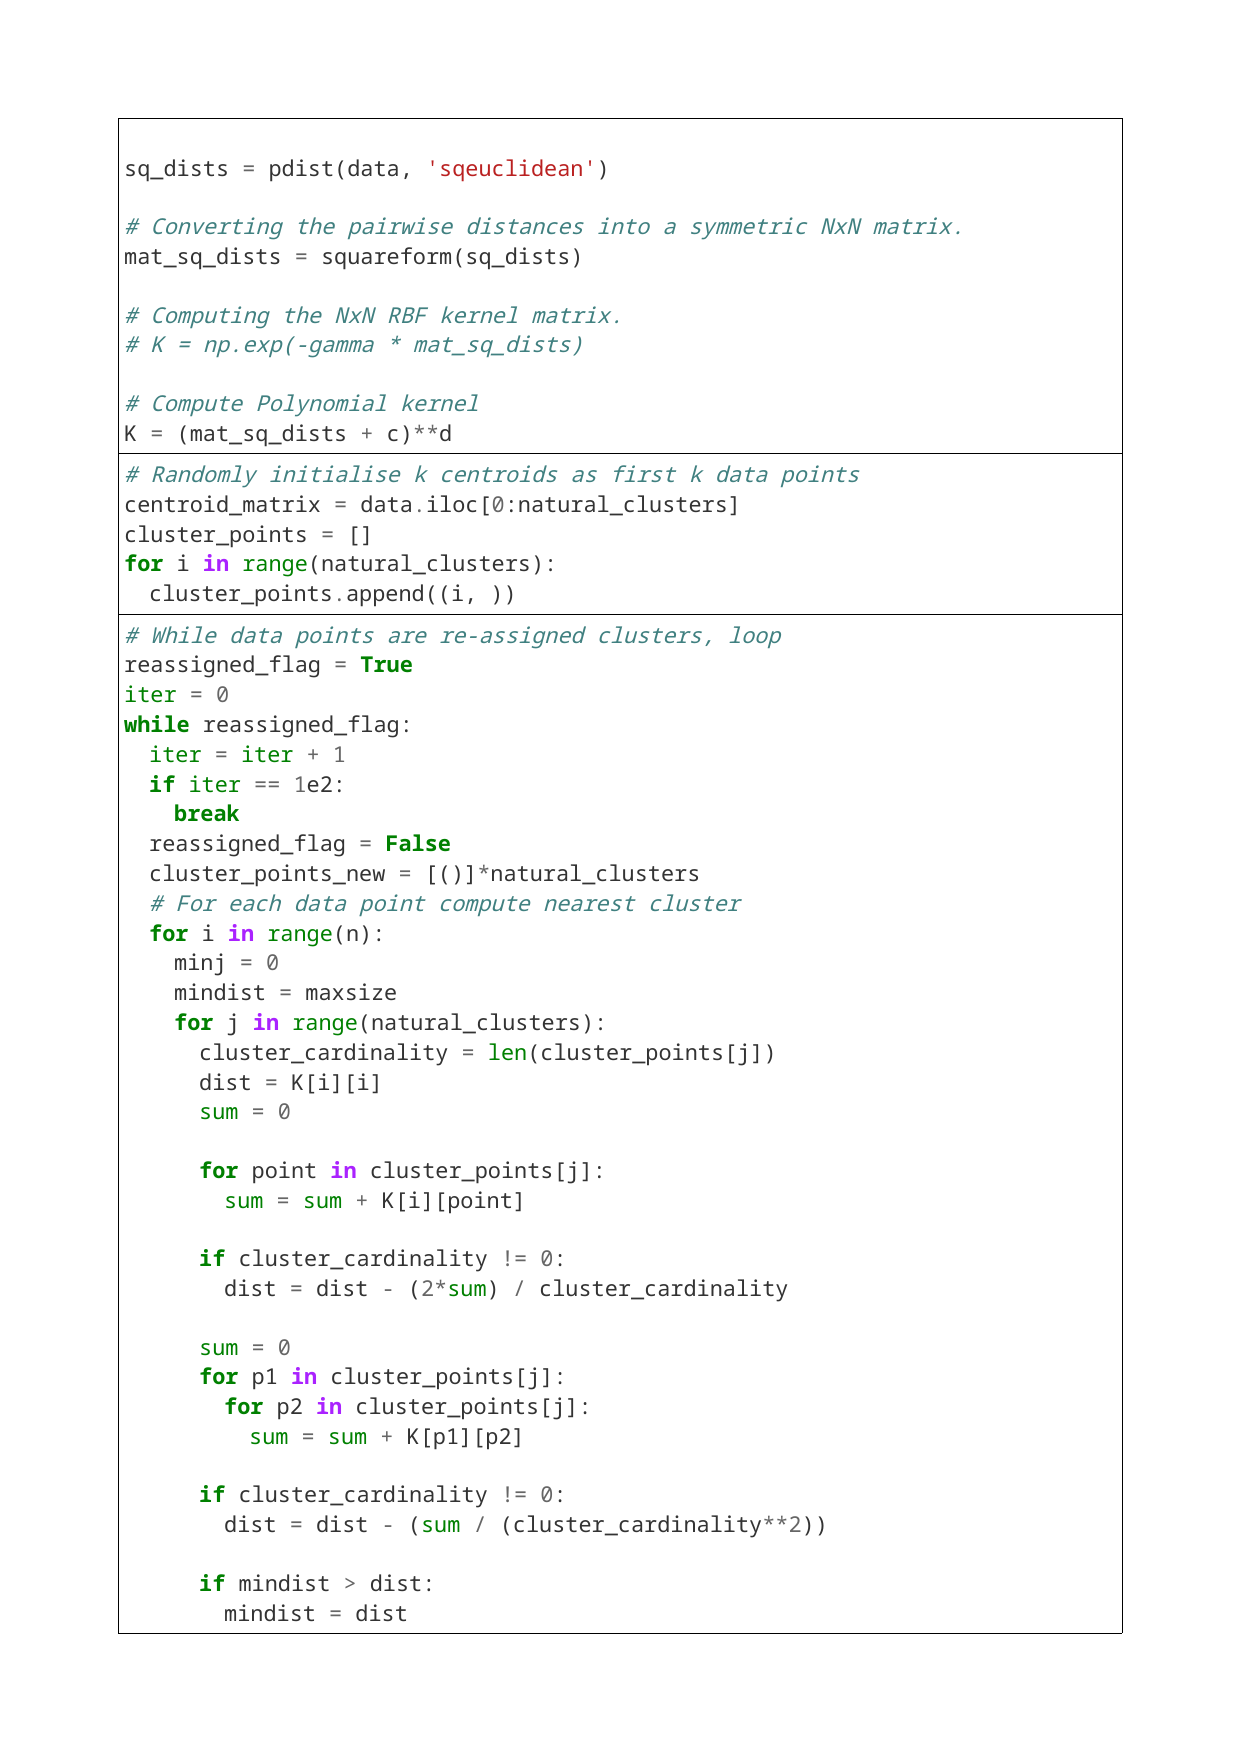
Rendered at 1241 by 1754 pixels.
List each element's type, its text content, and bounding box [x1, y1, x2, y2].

table_cell # While data points are re-assigned clusters, loop reassigned_flag = True iter = 0 while reassigned_flag: iter = iter + 1 if iter == 1e2: break reassigned_flag = False cluster_points_new = [()]*natural_clusters # For each data point compute nearest cluster for i in range(n): minj = 0 mindist = maxsize for j in range(natural_clusters): cluster_cardinality = len(cluster_points[j]) dist = K[i][i] sum = 0 for point in cluster_points[j]: sum = sum + K[i][point] if cluster_cardinality != 0: dist = dist - (2*sum) / cluster_cardinality sum = 0 for p1 in cluster_points[j]: for p2 in cluster_points[j]: sum = sum + K[p1][p2] if cluster_cardinality != 0: dist = dist - (sum / (cluster_cardinality**2)) if mindist > dist: mindist = dist [119, 615, 1122, 1633]
table_cell sq_dists = pdist(data, 'sqeuclidean') # Converting the pairwise distances into a symmetric NxN matrix. mat_sq_dists = squareform(sq_dists) # Computing the NxN RBF kernel matrix. # K = np.exp(-gamma * mat_sq_dists) # Compute Polynomial kernel K = (mat_sq_dists + c)**d [119, 119, 1122, 453]
table_cell # Randomly initialise k centroids as first k data points centroid_matrix = data.iloc[0:natural_clusters] cluster_points = [] for i in range(natural_clusters): cluster_points.append((i, )) [119, 454, 1122, 614]
